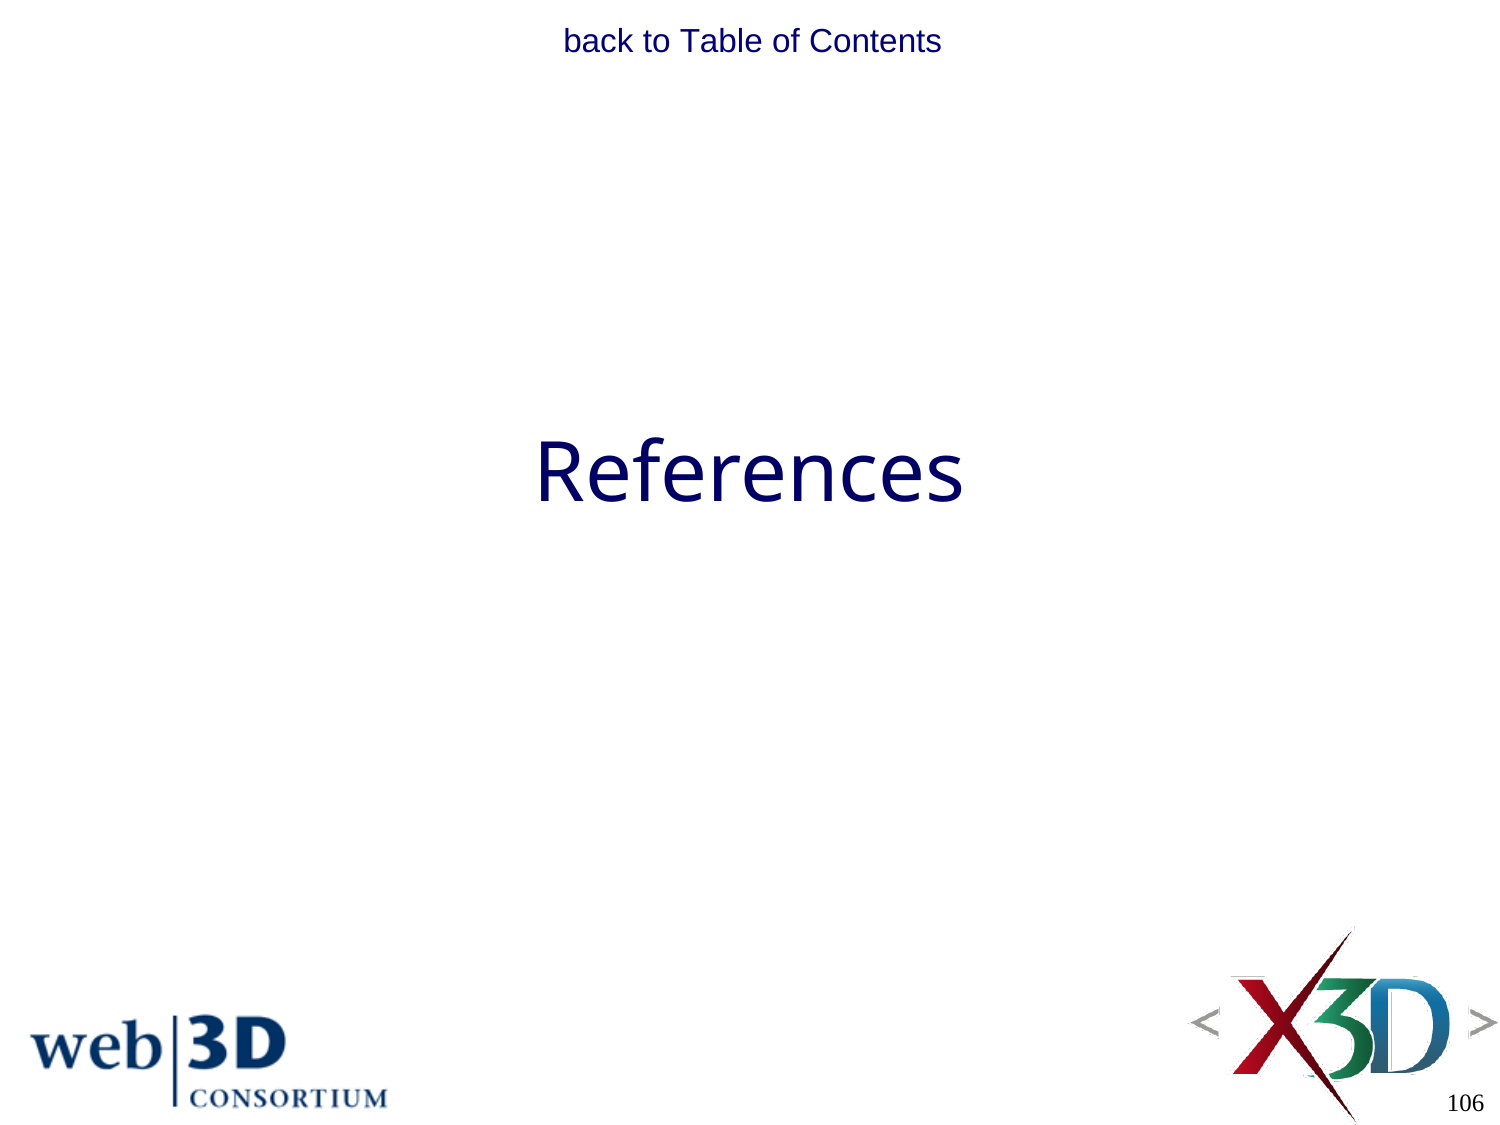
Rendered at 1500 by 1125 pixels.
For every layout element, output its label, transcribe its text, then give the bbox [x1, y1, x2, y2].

text_box back to Table of Contents [548, 14, 958, 68]
picture [1187, 926, 1500, 1125]
picture [12, 998, 413, 1118]
title References [112, 374, 1388, 563]
